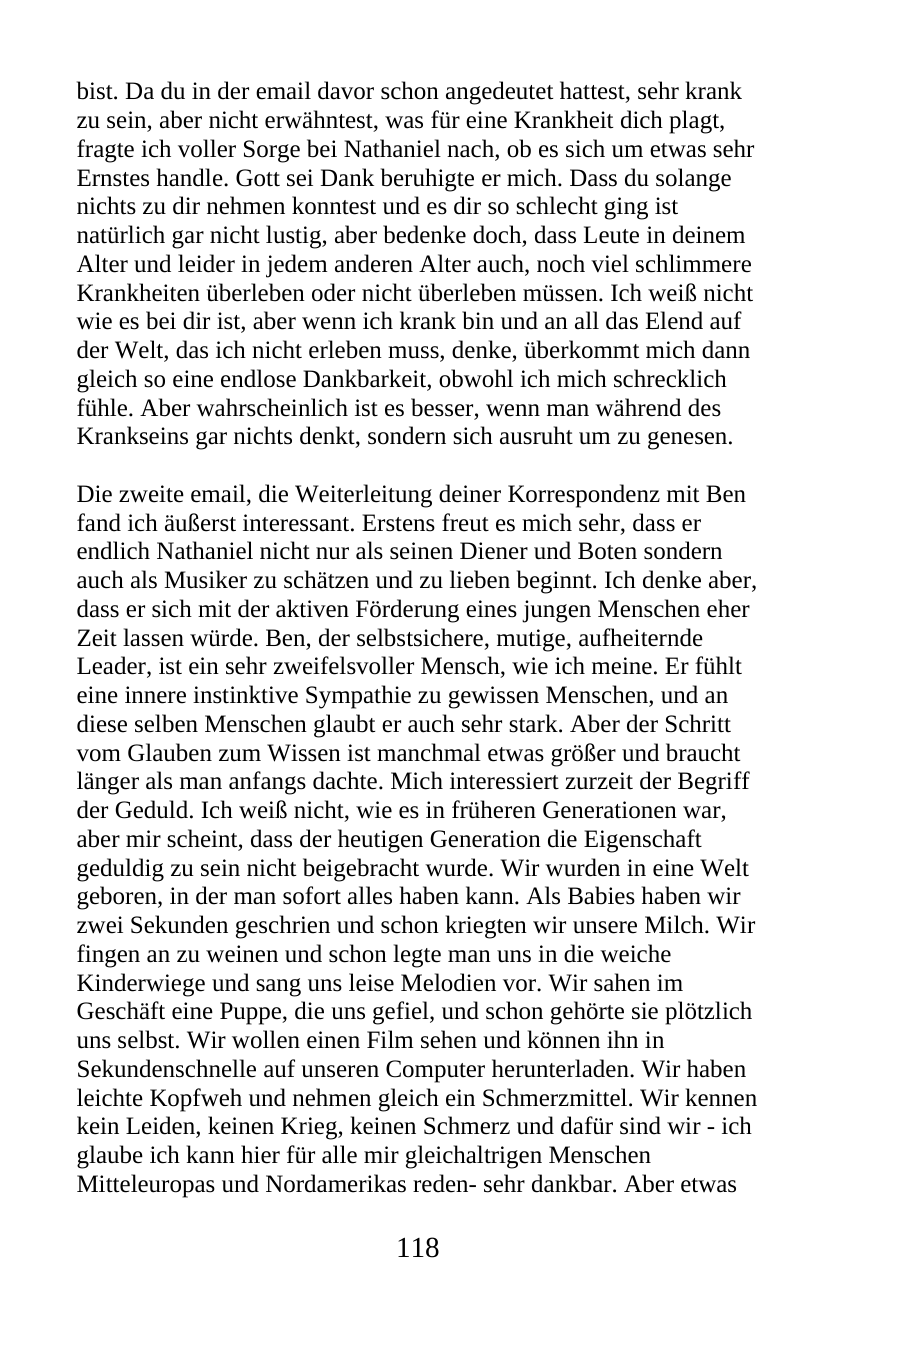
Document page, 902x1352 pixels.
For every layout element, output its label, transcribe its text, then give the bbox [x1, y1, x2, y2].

text Die zweite email, die Weiterleitung deiner Korrespondenz mit Ben fand ich äußerst interessant. Erstens freut es mich sehr, dass er endlich Nathaniel nicht nur als seinen Diener und Boten sondern auch als Musiker zu schätzen und zu lieben beginnt. Ich denke aber, dass er sich mit der aktiven Förderung eines jungen Menschen eher Zeit lassen würde. Ben, der selbstsichere, mutige, aufheiternde Leader, ist ein sehr zweifelsvoller Mensch, wie ich meine. Er fühlt eine innere instinktive Sympathie zu gewissen Menschen, und an diese selben Menschen glaubt er auch sehr stark. Aber der Schritt vom Glauben zum Wissen ist manchmal etwas größer und braucht länger als man anfangs dachte. Mich interessiert zurzeit der Begriff der Geduld. Ich weiß nicht, wie es in früheren Generationen war, aber mir scheint, dass der heutigen Generation die Eigenschaft geduldig zu sein nicht beigebracht wurde. Wir wurden in eine Welt geboren, in der man sofort alles haben kann. Als Babies haben wir zwei Sekunden geschrien und schon kriegten wir unsere Milch. Wir fingen an zu weinen und schon legte man uns in die weiche Kinderwiege und sang uns leise Melodien vor. Wir sahen im Geschäft eine Puppe, die uns gefiel, und schon gehörte sie plötzlich uns selbst. Wir wollen einen Film sehen und können ihn in Sekundenschnelle auf unseren Computer herunterladen. Wir haben leichte Kopfweh und nehmen gleich ein Schmerzmittel. Wir kennen kein Leiden, keinen Krieg, keinen Schmerz und dafür sind wir - ich glaube ich kann hier für alle mir gleichaltrigen Menschen Mitteleuropas und Nordamerikas reden- sehr dankbar. Aber etwas [76, 479, 759, 1198]
text bist. Da du in der email davor schon angedeutet hattest, sehr krank zu sein, aber nicht erwähntest, was für eine Krankheit dich plagt, fragte ich voller Sorge bei Nathaniel nach, ob es sich um etwas sehr Ernstes handle. Gott sei Dank beruhigte er mich. Dass du solange nichts zu dir nehmen konntest und es dir so schlecht ging ist natürlich gar nicht lustig, aber bedenke doch, dass Leute in deinem Alter und leider in jedem anderen Alter auch, noch viel schlimmere Krankheiten überleben oder nicht überleben müssen. Ich weiß nicht wie es bei dir ist, aber wenn ich krank bin und an all das Elend auf der Welt, das ich nicht erleben muss, denke, überkommt mich dann gleich so eine endlose Dankbarkeit, obwohl ich mich schrecklich fühle. Aber wahrscheinlich ist es besser, wenn man während des Krankseins gar nichts denkt, sondern sich ausruht um zu genesen. [76, 76, 759, 450]
